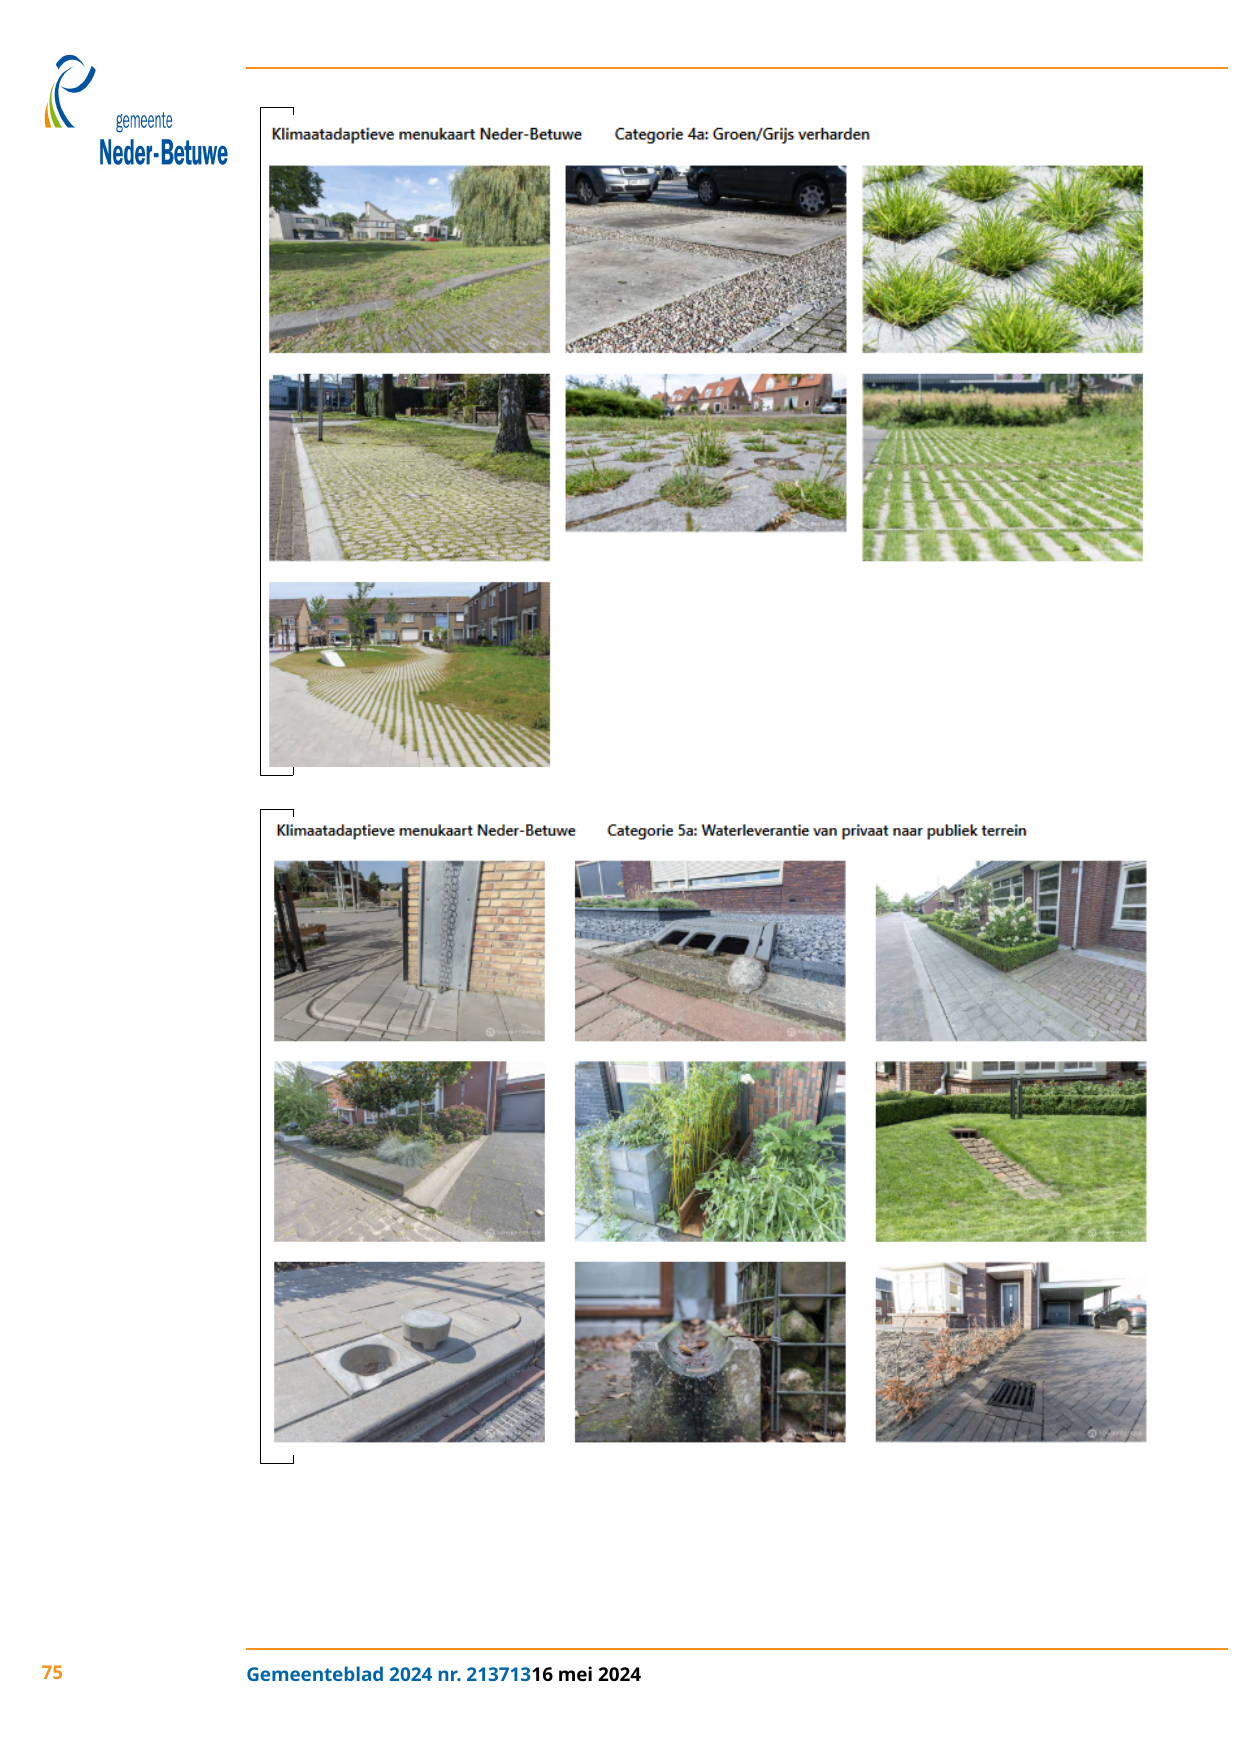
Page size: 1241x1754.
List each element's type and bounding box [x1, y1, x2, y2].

picture [268, 817, 1173, 1455]
picture [268, 115, 1173, 767]
picture [41, 47, 231, 172]
